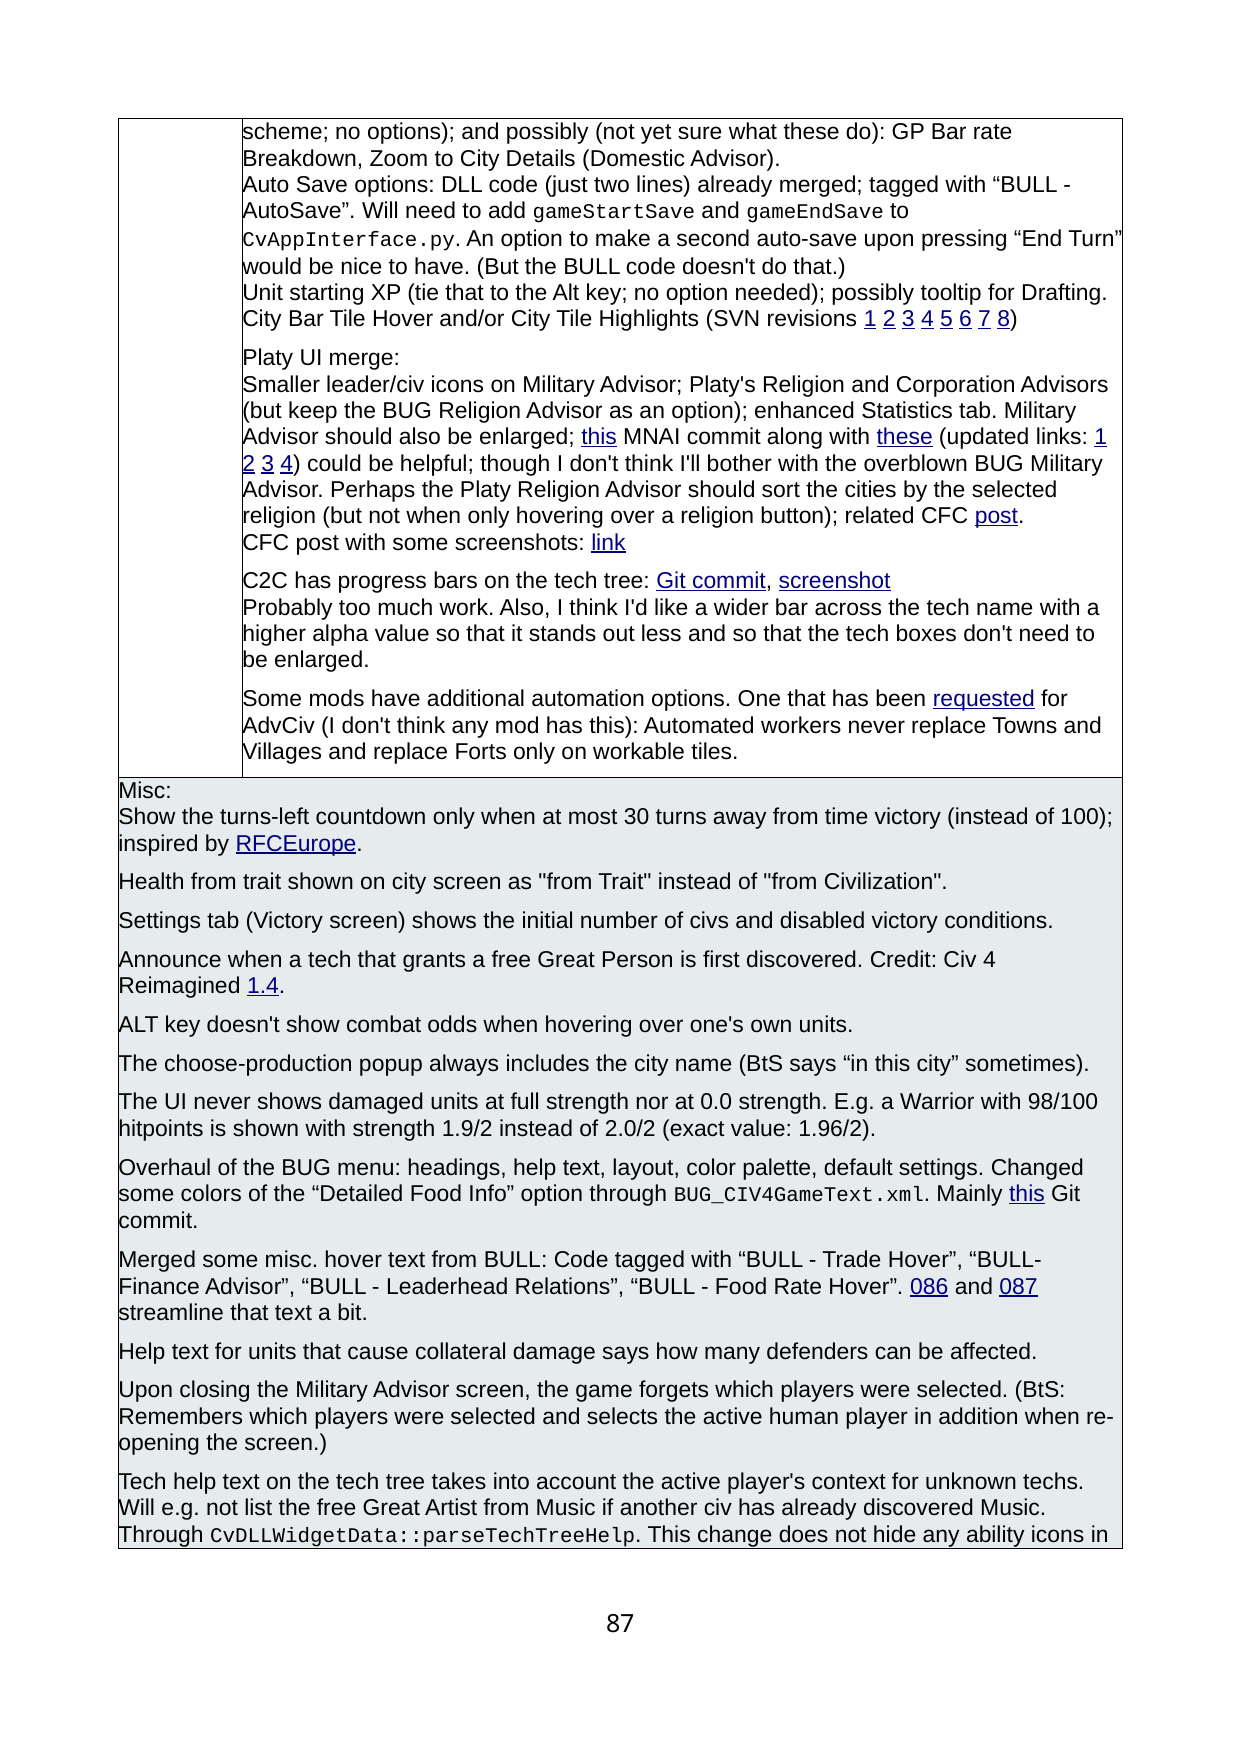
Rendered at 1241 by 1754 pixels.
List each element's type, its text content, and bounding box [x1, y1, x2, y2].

table_cell scheme; no options); and possibly (not yet sure what these do): GP Bar rate Breakdown, Zoom to City Details (Domestic Advisor). Auto Save options: DLL code (just two lines) already merged; tagged with “BULL - AutoSave”. Will need to add gameStartSave and gameEndSave to CvAppInterface.py. An option to make a second auto-save upon pressing “End Turn” would be nice to have. (But the BULL code doesn't do that.) Unit starting XP (tie that to the Alt key; no option needed); possibly tooltip for Drafting. City Bar Tile Hover and/or City Tile Highlights (SVN revisions 1 2 3 4 5 6 7 8) Platy UI merge: Smaller leader/civ icons on Military Advisor; Platy's Religion and Corporation Advisors (but keep the BUG Religion Advisor as an option); enhanced Statistics tab. Military Advisor should also be enlarged; this MNAI commit along with these (updated links: 1 2 3 4) could be helpful; though I don't think I'll bother with the overblown BUG Military Advisor. Perhaps the Platy Religion Advisor should sort the cities by the selected religion (but not when only hovering over a religion button); related CFC post. CFC post with some screenshots: link C2C has progress bars on the tech tree: Git commit, screenshot Probably too much work. Also, I think I'd like a wider bar across the tech name with a higher alpha value so that it stands out less and so that the tech boxes don't need to be enlarged. Some mods have additional automation options. One that has been requested for AdvCiv (I don't think any mod has this): Automated workers never replace Towns and Villages and replace Forts only on workable tiles. [243, 119, 1122, 777]
table_cell [119, 119, 242, 777]
table_cell Misc: Show the turns-left countdown only when at most 30 turns away from time victory (instead of 100); inspired by RFCEurope. Health from trait shown on city screen as "from Trait" instead of "from Civilization". Settings tab (Victory screen) shows the initial number of civs and disabled victory conditions. Announce when a tech that grants a free Great Person is first discovered. Credit: Civ 4 Reimagined 1.4. ALT key doesn't show combat odds when hovering over one's own units. The choose-production popup always includes the city name (BtS says “in this city” sometimes). The UI never shows damaged units at full strength nor at 0.0 strength. E.g. a Warrior with 98/100 hitpoints is shown with strength 1.9/2 instead of 2.0/2 (exact value: 1.96/2). Overhaul of the BUG menu: headings, help text, layout, color palette, default settings. Changed some colors of the “Detailed Food Info” option through BUG_CIV4GameText.xml. Mainly this Git commit. Merged some misc. hover text from BULL: Code tagged with “BULL - Trade Hover”, “BULL- Finance Advisor”, “BULL - Leaderhead Relations”, “BULL - Food Rate Hover”. 086 and 087 streamline that text a bit. Help text for units that cause collateral damage says how many defenders can be affected. Upon closing the Military Advisor screen, the game forgets which players were selected. (BtS: Remembers which players were selected and selects the active human player in addition when re-opening the screen.) Tech help text on the tech tree takes into account the active player's context for unknown techs. Will e.g. not list the free Great Artist from Music if another civ has already discovered Music. Through CvDLLWidgetData::parseTechTreeHelp. This change does not hide any ability icons in [119, 778, 1122, 1548]
